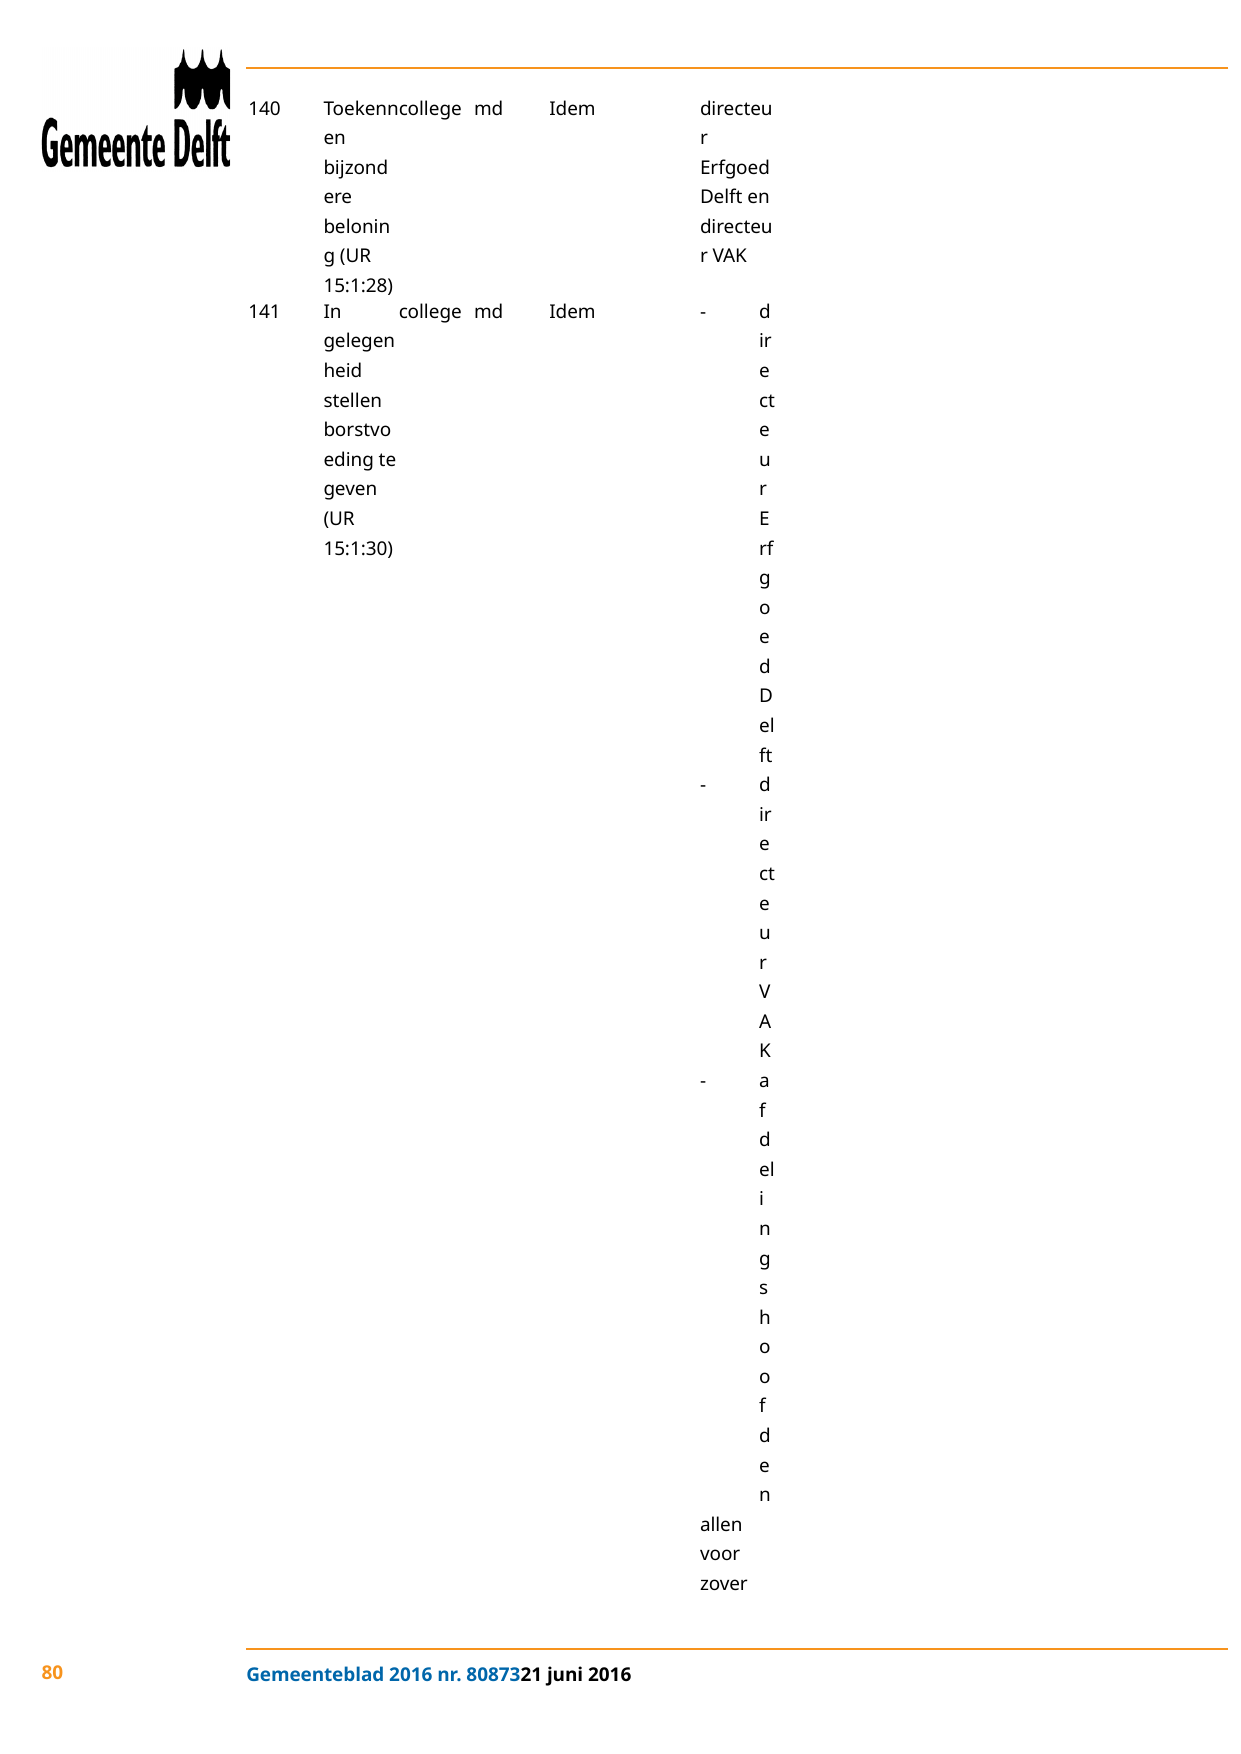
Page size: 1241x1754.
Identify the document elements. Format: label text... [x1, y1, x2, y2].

table_cell college [399, 298, 474, 1596]
table_cell md [474, 95, 549, 298]
table_cell Toekennen bijzondere beloning (UR 15:1:28) [323, 95, 398, 298]
table_cell md [474, 298, 549, 1596]
table_cell directeur Erfgoed Delft en directeur VAK [700, 95, 775, 298]
table_cell 140 [248, 95, 323, 298]
table_cell Idem [549, 298, 624, 1596]
table_cell [625, 95, 700, 298]
table_cell college [399, 95, 474, 298]
table_cell [625, 298, 700, 1596]
table_cell directeur Erfgoed Delft directeur VAK afdelingshoofden allen voor zover [700, 298, 775, 1596]
table_cell Idem [549, 95, 624, 298]
table_cell 141 [248, 298, 323, 1596]
table_cell In gelegenheid stellen borstvoeding te geven (UR 15:1:30) [323, 298, 398, 1596]
picture [41, 47, 231, 172]
